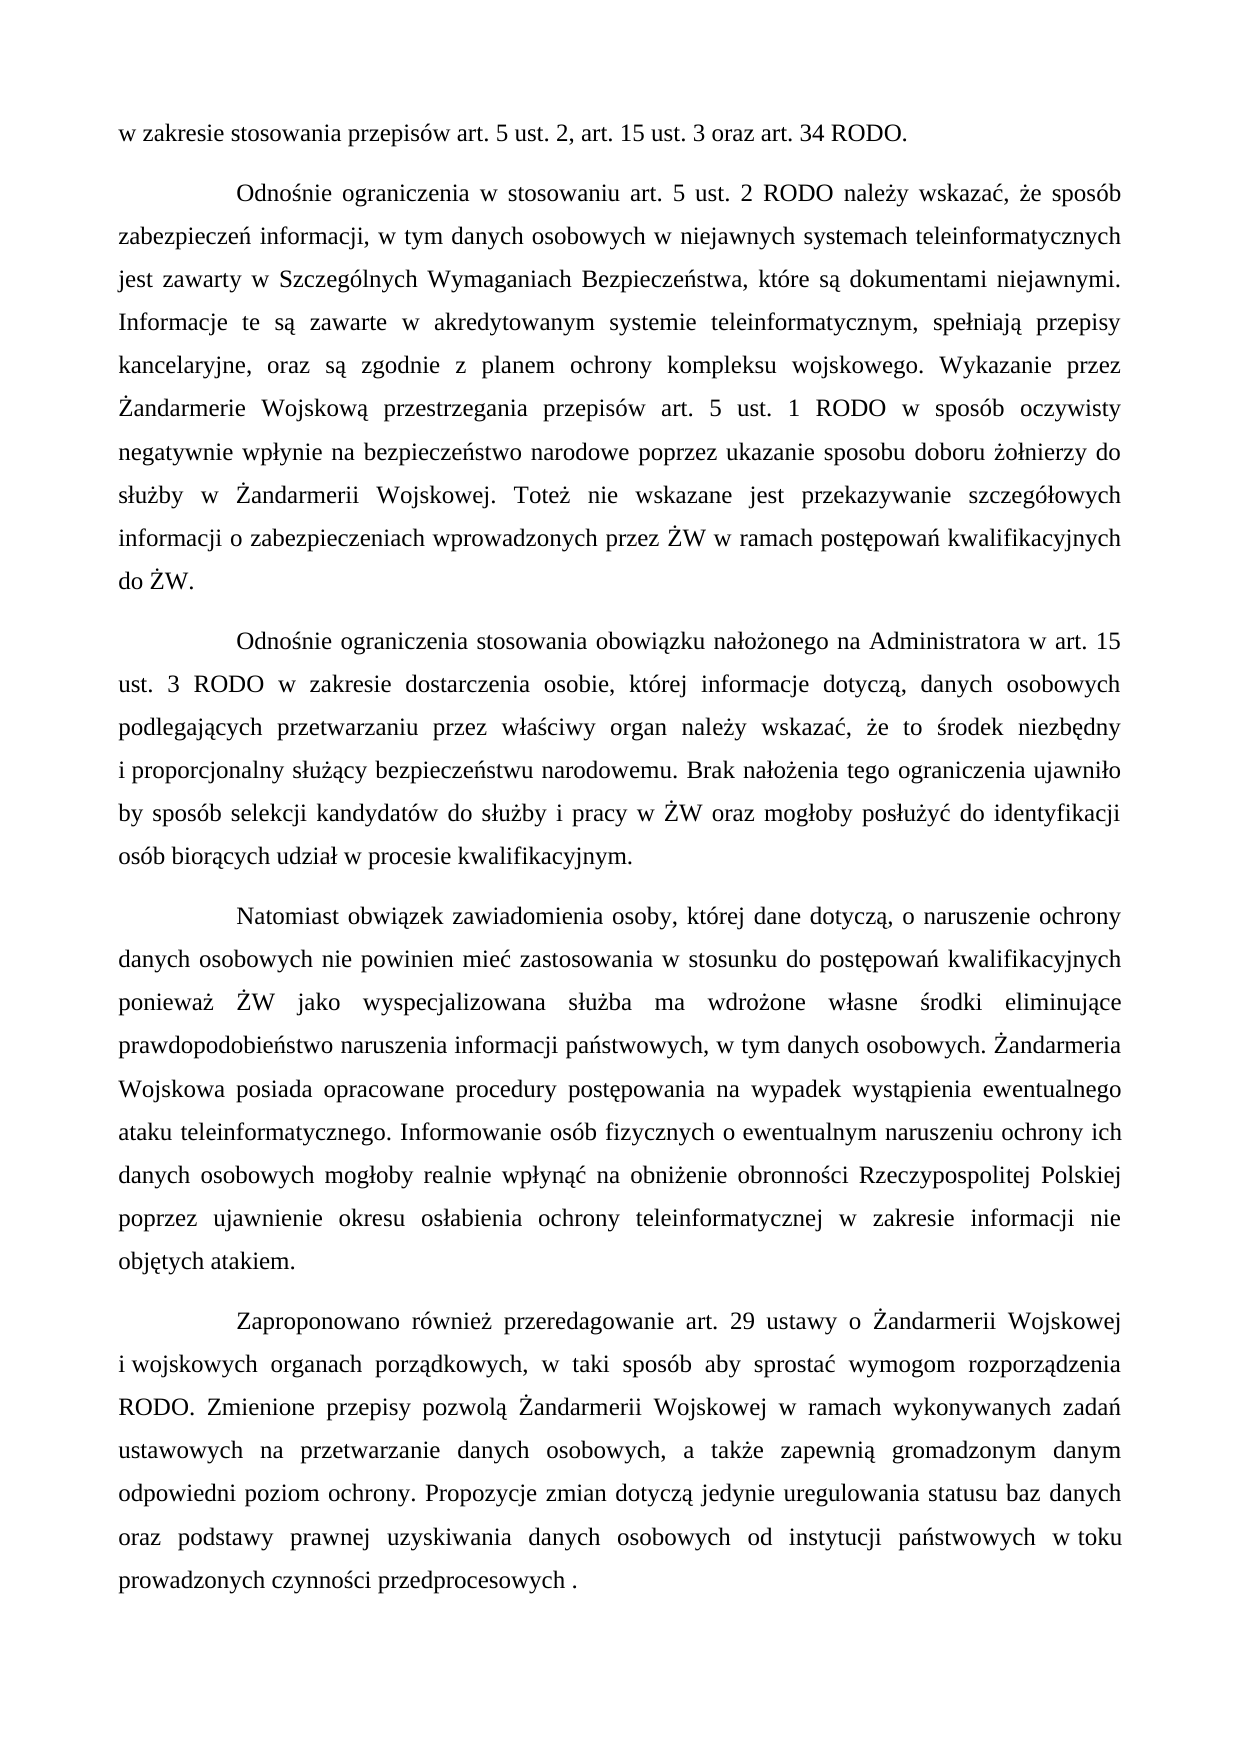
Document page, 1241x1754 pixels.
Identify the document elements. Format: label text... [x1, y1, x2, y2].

text Zaproponowano również przeredagowanie art. 29 ustawy o Żandarmerii Wojskowej i wojskowych organach porządkowych, w taki sposób aby sprostać wymogom rozporządzenia RODO. Zmienione przepisy pozwolą Żandarmerii Wojskowej w ramach wykonywanych zadań ustawowych na przetwarzanie danych osobowych, a także zapewnią gromadzonym danym odpowiedni poziom ochrony. Propozycje zmian dotyczą jedynie uregulowania statusu baz danych oraz podstawy prawnej uzyskiwania danych osobowych od instytucji państwowych w toku prowadzonych czynności przedprocesowych . [118, 1306, 1122, 1593]
text Odnośnie ograniczenia w stosowaniu art. 5 ust. 2 RODO należy wskazać, że sposób zabezpieczeń informacji, w tym danych osobowych w niejawnych systemach teleinformatycznych jest zawarty w Szczególnych Wymaganiach Bezpieczeństwa, które są dokumentami niejawnymi. Informacje te są zawarte w akredytowanym systemie teleinformatycznym, spełniają przepisy kancelaryjne, oraz są zgodnie z planem ochrony kompleksu wojskowego. Wykazanie przez Żandarmerie Wojskową przestrzegania przepisów art. 5 ust. 1 RODO w sposób oczywisty negatywnie wpłynie na bezpieczeństwo narodowe poprzez ukazanie sposobu doboru żołnierzy do służby w Żandarmerii Wojskowej. Toteż nie wskazane jest przekazywanie szczegółowych informacji o zabezpieczeniach wprowadzonych przez ŻW w ramach postępowań kwalifikacyjnych do ŻW. [118, 178, 1122, 595]
text Natomiast obwiązek zawiadomienia osoby, której dane dotyczą, o naruszenie ochrony danych osobowych nie powinien mieć zastosowania w stosunku do postępowań kwalifikacyjnych ponieważ ŻW jako wyspecjalizowana służba ma wdrożone własne środki eliminujące prawdopodobieństwo naruszenia informacji państwowych, w tym danych osobowych. Żandarmeria Wojskowa posiada opracowane procedury postępowania na wypadek wystąpienia ewentualnego ataku teleinformatycznego. Informowanie osób fizycznych o ewentualnym naruszeniu ochrony ich danych osobowych mogłoby realnie wpłynąć na obniżenie obronności Rzeczypospolitej Polskiej poprzez ujawnienie okresu osłabienia ochrony teleinformatycznej w zakresie informacji nie objętych atakiem. [118, 901, 1122, 1275]
text w zakresie stosowania przepisów art. 5 ust. 2, art. 15 ust. 3 oraz art. 34 RODO. [118, 118, 1122, 147]
text Odnośnie ograniczenia stosowania obowiązku nałożonego na Administratora w art. 15 ust. 3 RODO w zakresie dostarczenia osobie, której informacje dotyczą, danych osobowych podlegających przetwarzaniu przez właściwy organ należy wskazać, że to środek niezbędny i proporcjonalny służący bezpieczeństwu narodowemu. Brak nałożenia tego ograniczenia ujawniło by sposób selekcji kandydatów do służby i pracy w ŻW oraz mogłoby posłużyć do identyfikacji osób biorących udział w procesie kwalifikacyjnym. [118, 626, 1122, 870]
